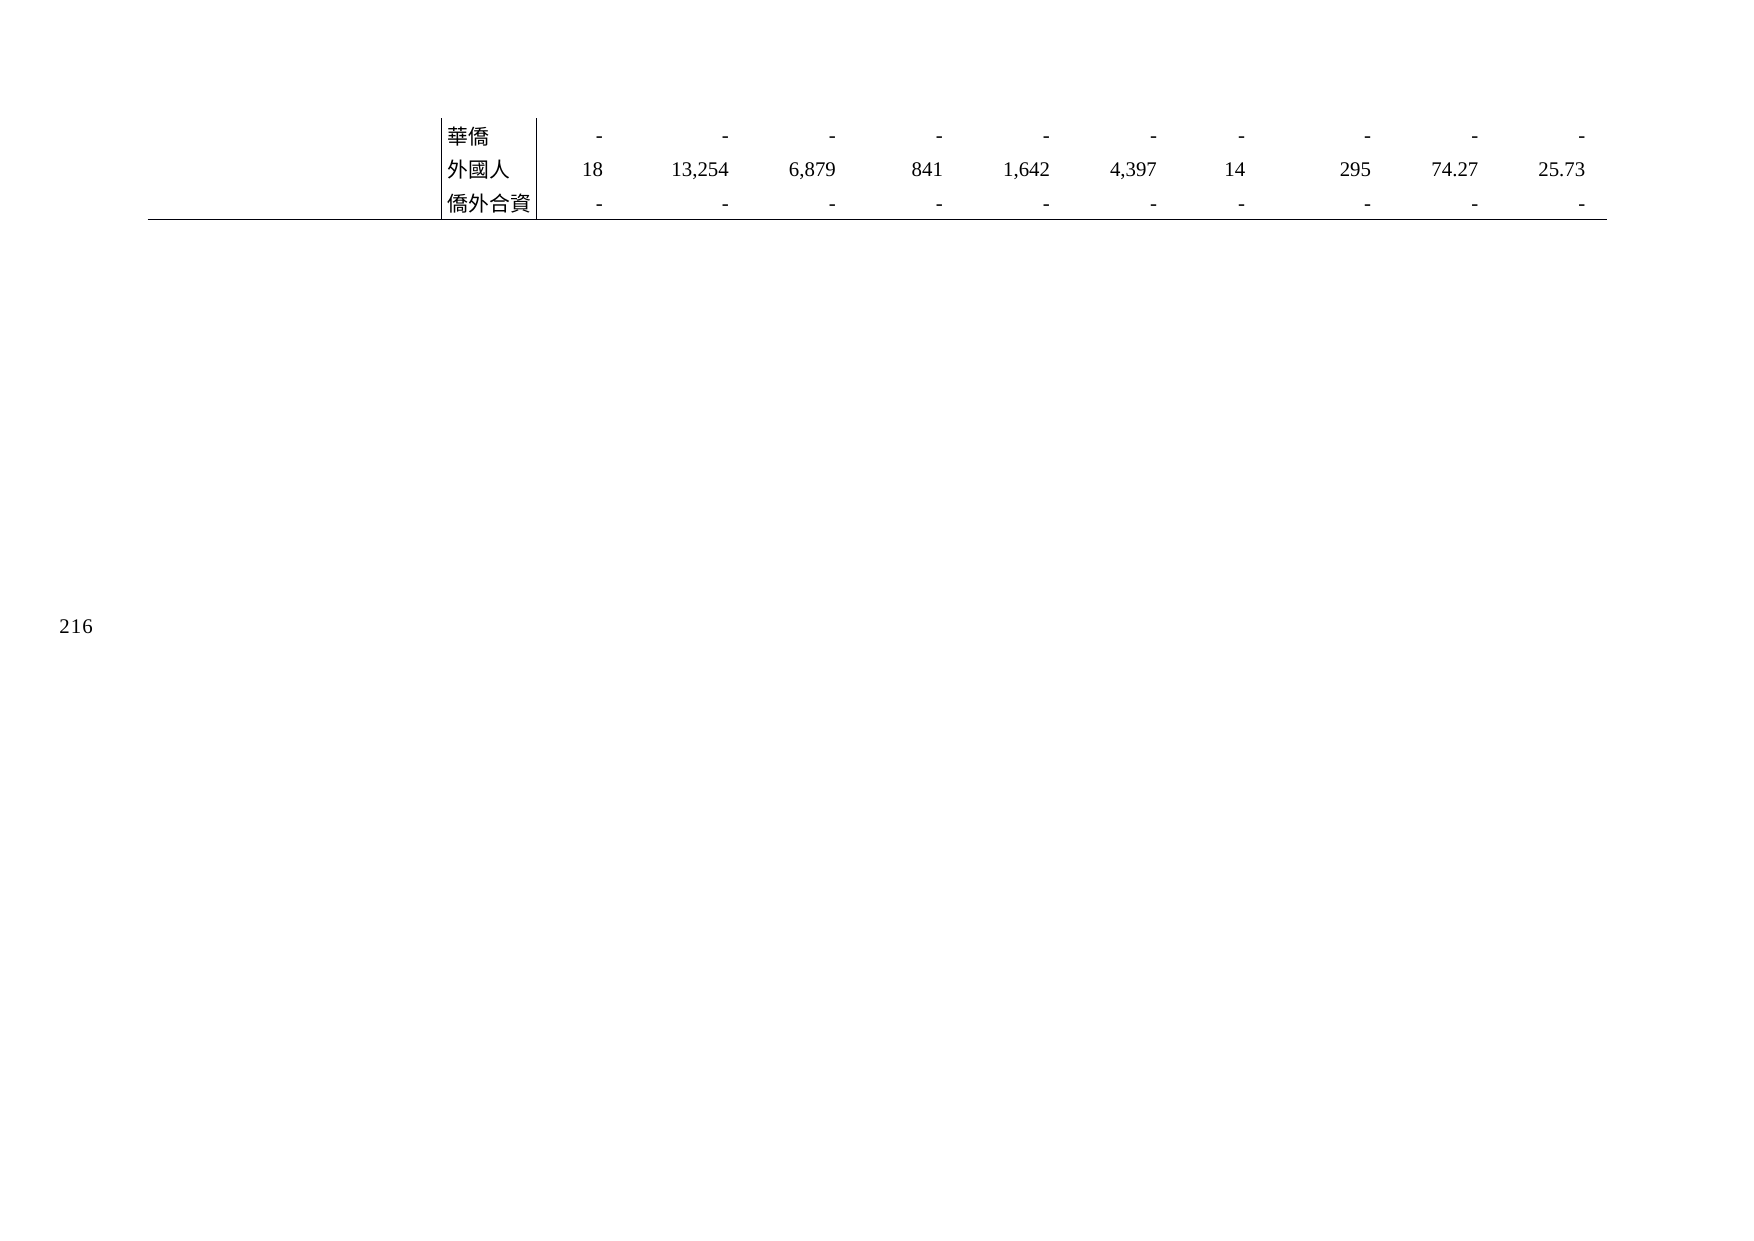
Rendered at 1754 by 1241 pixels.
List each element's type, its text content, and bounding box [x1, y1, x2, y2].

table_cell - [964, 118, 1071, 152]
table_cell - [1178, 186, 1285, 219]
table_cell 841 [857, 152, 964, 186]
table_cell - [1285, 186, 1392, 219]
table_cell - [537, 186, 643, 219]
table_cell 4,397 [1071, 152, 1178, 186]
table_cell [148, 118, 441, 152]
table_cell - [857, 186, 964, 219]
table_cell - [750, 186, 857, 219]
table_cell - [537, 118, 643, 152]
table_cell 18 [537, 152, 643, 186]
table_cell 華僑 [442, 118, 536, 152]
table_cell [148, 186, 441, 219]
table_cell 僑外合資 [442, 186, 536, 219]
table_cell - [964, 186, 1071, 219]
table_cell 外國人 [442, 152, 536, 186]
table_cell 74.27 [1393, 152, 1499, 186]
table_cell - [1500, 186, 1607, 219]
table_cell - [1071, 186, 1178, 219]
table_cell - [1393, 118, 1499, 152]
table_cell - [1178, 118, 1285, 152]
table_cell - [1393, 186, 1499, 219]
table_cell 14 [1178, 152, 1285, 186]
table_cell [148, 152, 441, 186]
table_cell 13,254 [643, 152, 750, 186]
table_cell 6,879 [750, 152, 857, 186]
table_cell - [857, 118, 964, 152]
table_cell 25.73 [1500, 152, 1607, 186]
table_cell - [1285, 118, 1392, 152]
table_cell 295 [1285, 152, 1392, 186]
table_cell - [643, 118, 750, 152]
table_cell 1,642 [964, 152, 1071, 186]
table_cell - [643, 186, 750, 219]
table_cell - [1500, 118, 1607, 152]
table_cell - [750, 118, 857, 152]
table_cell - [1071, 118, 1178, 152]
